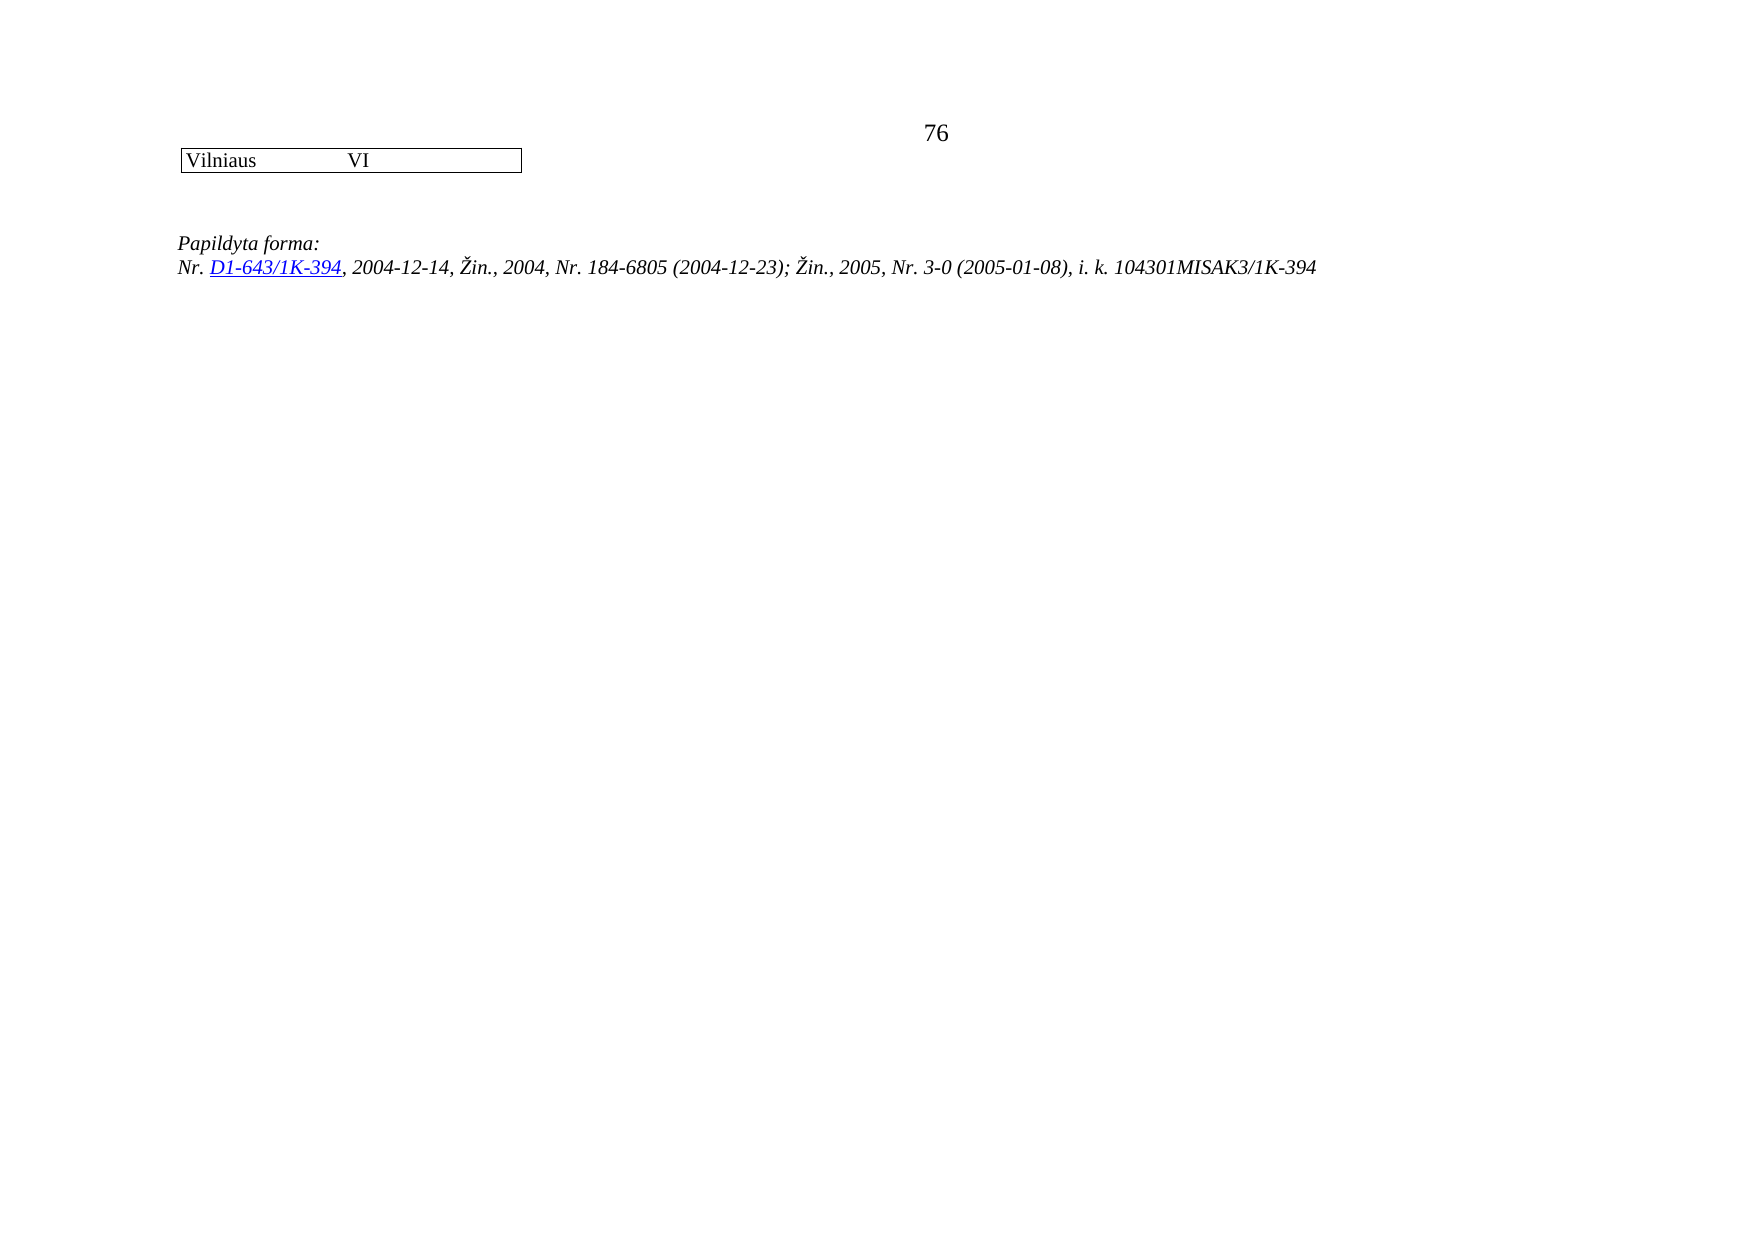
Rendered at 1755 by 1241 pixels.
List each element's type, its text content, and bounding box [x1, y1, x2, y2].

table_cell VI [343, 149, 521, 172]
text Nr. D1-643/1K-394, 2004-12-14, Žin., 2004, Nr. 184-6805 (2004-12-23); Žin., 2005, Nr. 3-0 (2005-01-08), i. k. 104301MISAK3/1K-394 [177, 255, 1695, 279]
table_cell Vilniaus [182, 149, 343, 172]
text Papildyta forma: [177, 231, 1695, 255]
